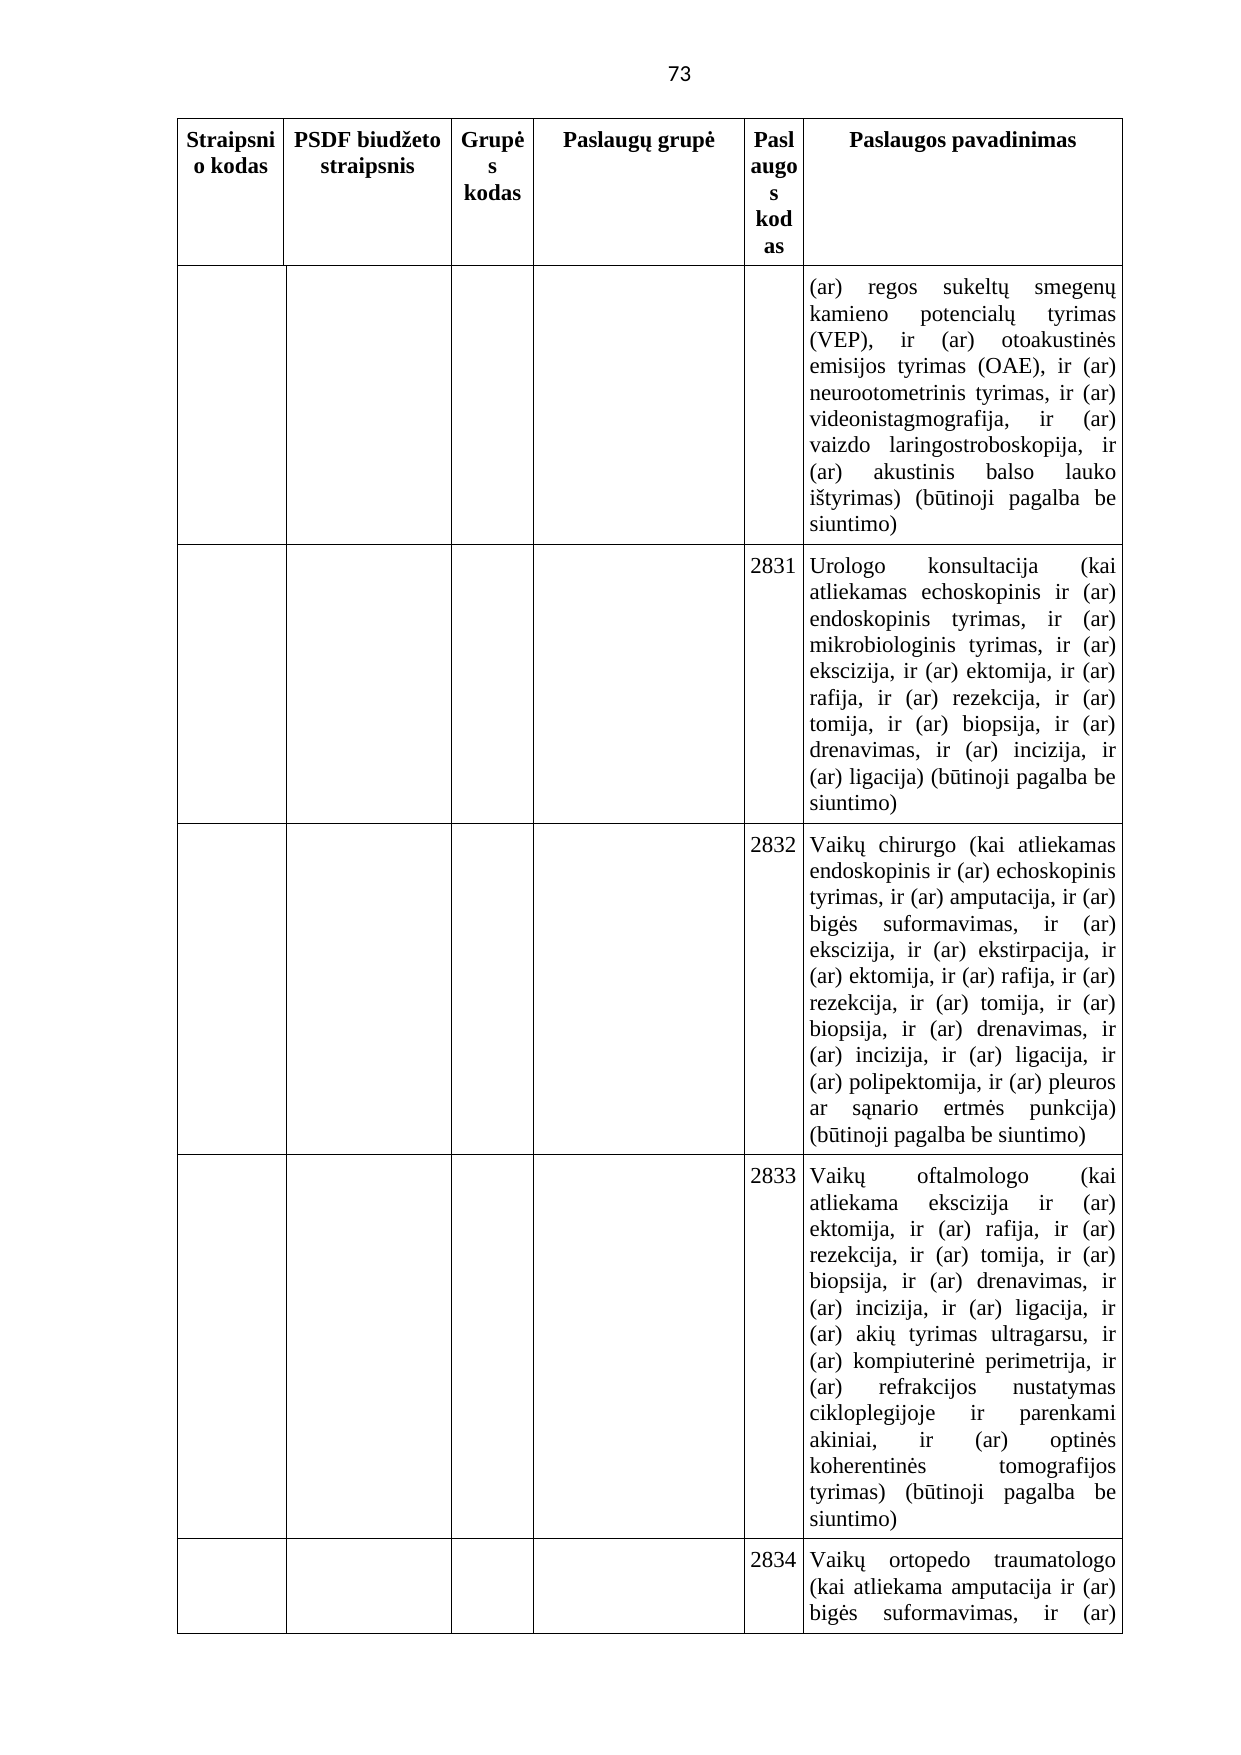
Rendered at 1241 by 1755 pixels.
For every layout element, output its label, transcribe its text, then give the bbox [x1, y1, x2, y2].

table_cell 2833 [745, 1155, 803, 1538]
table_cell [287, 824, 451, 1154]
table_cell [178, 824, 286, 1154]
table_cell [534, 824, 744, 1154]
table_cell Vaikų oftalmologo (kai atliekama ekscizija ir (ar) ektomija, ir (ar) rafija, ir (ar) rezekcija, ir (ar) tomija, ir (ar) biopsija, ir (ar) drenavimas, ir (ar) incizija, ir (ar) ligacija, ir (ar) akių tyrimas ultragarsu, ir (ar) kompiuterinė perimetrija, ir (ar) refrakcijos nustatymas cikloplegijoje ir parenkami akiniai, ir (ar) optinės koherentinės tomografijos tyrimas) (būtinoji pagalba be siuntimo) [804, 1155, 1122, 1538]
table_cell 2834 [745, 1539, 803, 1632]
table_cell [287, 545, 451, 823]
table_cell [452, 1539, 533, 1632]
table_cell [534, 545, 744, 823]
table_cell [287, 266, 451, 544]
table_cell [178, 1539, 286, 1632]
table_cell [178, 266, 286, 544]
table_cell [452, 266, 533, 544]
table_header PSDF biudžeto straipsnis [284, 119, 451, 265]
table_header Paslaugų grupė [534, 119, 744, 265]
table_cell [452, 824, 533, 1154]
table_header Grupės kodas [452, 119, 533, 265]
table_cell Urologo konsultacija (kai atliekamas echoskopinis ir (ar) endoskopinis tyrimas, ir (ar) mikrobiologinis tyrimas, ir (ar) ekscizija, ir (ar) ektomija, ir (ar) rafija, ir (ar) rezekcija, ir (ar) tomija, ir (ar) biopsija, ir (ar) drenavimas, ir (ar) incizija, ir (ar) ligacija) (būtinoji pagalba be siuntimo) [804, 545, 1122, 823]
table_header Paslaugos pavadinimas [804, 119, 1122, 265]
table_cell (ar) regos sukeltų smegenų kamieno potencialų tyrimas (VEP), ir (ar) otoakustinės emisijos tyrimas (OAE), ir (ar) neurootometrinis tyrimas, ir (ar) videonistagmografija, ir (ar) vaizdo laringostroboskopija, ir (ar) akustinis balso lauko ištyrimas) (būtinoji pagalba be siuntimo) [804, 266, 1122, 544]
table_cell 2831 [745, 545, 803, 823]
table_header Straipsnio kodas [178, 119, 283, 265]
table_header Paslaugos kodas [745, 119, 803, 265]
table_cell Vaikų chirurgo (kai atliekamas endoskopinis ir (ar) echoskopinis tyrimas, ir (ar) amputacija, ir (ar) bigės suformavimas, ir (ar) ekscizija, ir (ar) ekstirpacija, ir (ar) ektomija, ir (ar) rafija, ir (ar) rezekcija, ir (ar) tomija, ir (ar) biopsija, ir (ar) drenavimas, ir (ar) incizija, ir (ar) ligacija, ir (ar) polipektomija, ir (ar) pleuros ar sąnario ertmės punkcija) (būtinoji pagalba be siuntimo) [804, 824, 1122, 1154]
table_cell [745, 266, 803, 544]
table_cell [534, 1155, 744, 1538]
table_cell [287, 1539, 451, 1632]
table_cell [287, 1155, 451, 1538]
table_cell 2832 [745, 824, 803, 1154]
table_cell [452, 1155, 533, 1538]
table_cell Vaikų ortopedo traumatologo (kai atliekama amputacija ir (ar) bigės suformavimas, ir (ar) [804, 1539, 1122, 1632]
table_cell [534, 266, 744, 544]
table_cell [178, 1155, 286, 1538]
table_cell [452, 545, 533, 823]
table_cell [178, 545, 286, 823]
table_cell [534, 1539, 744, 1632]
